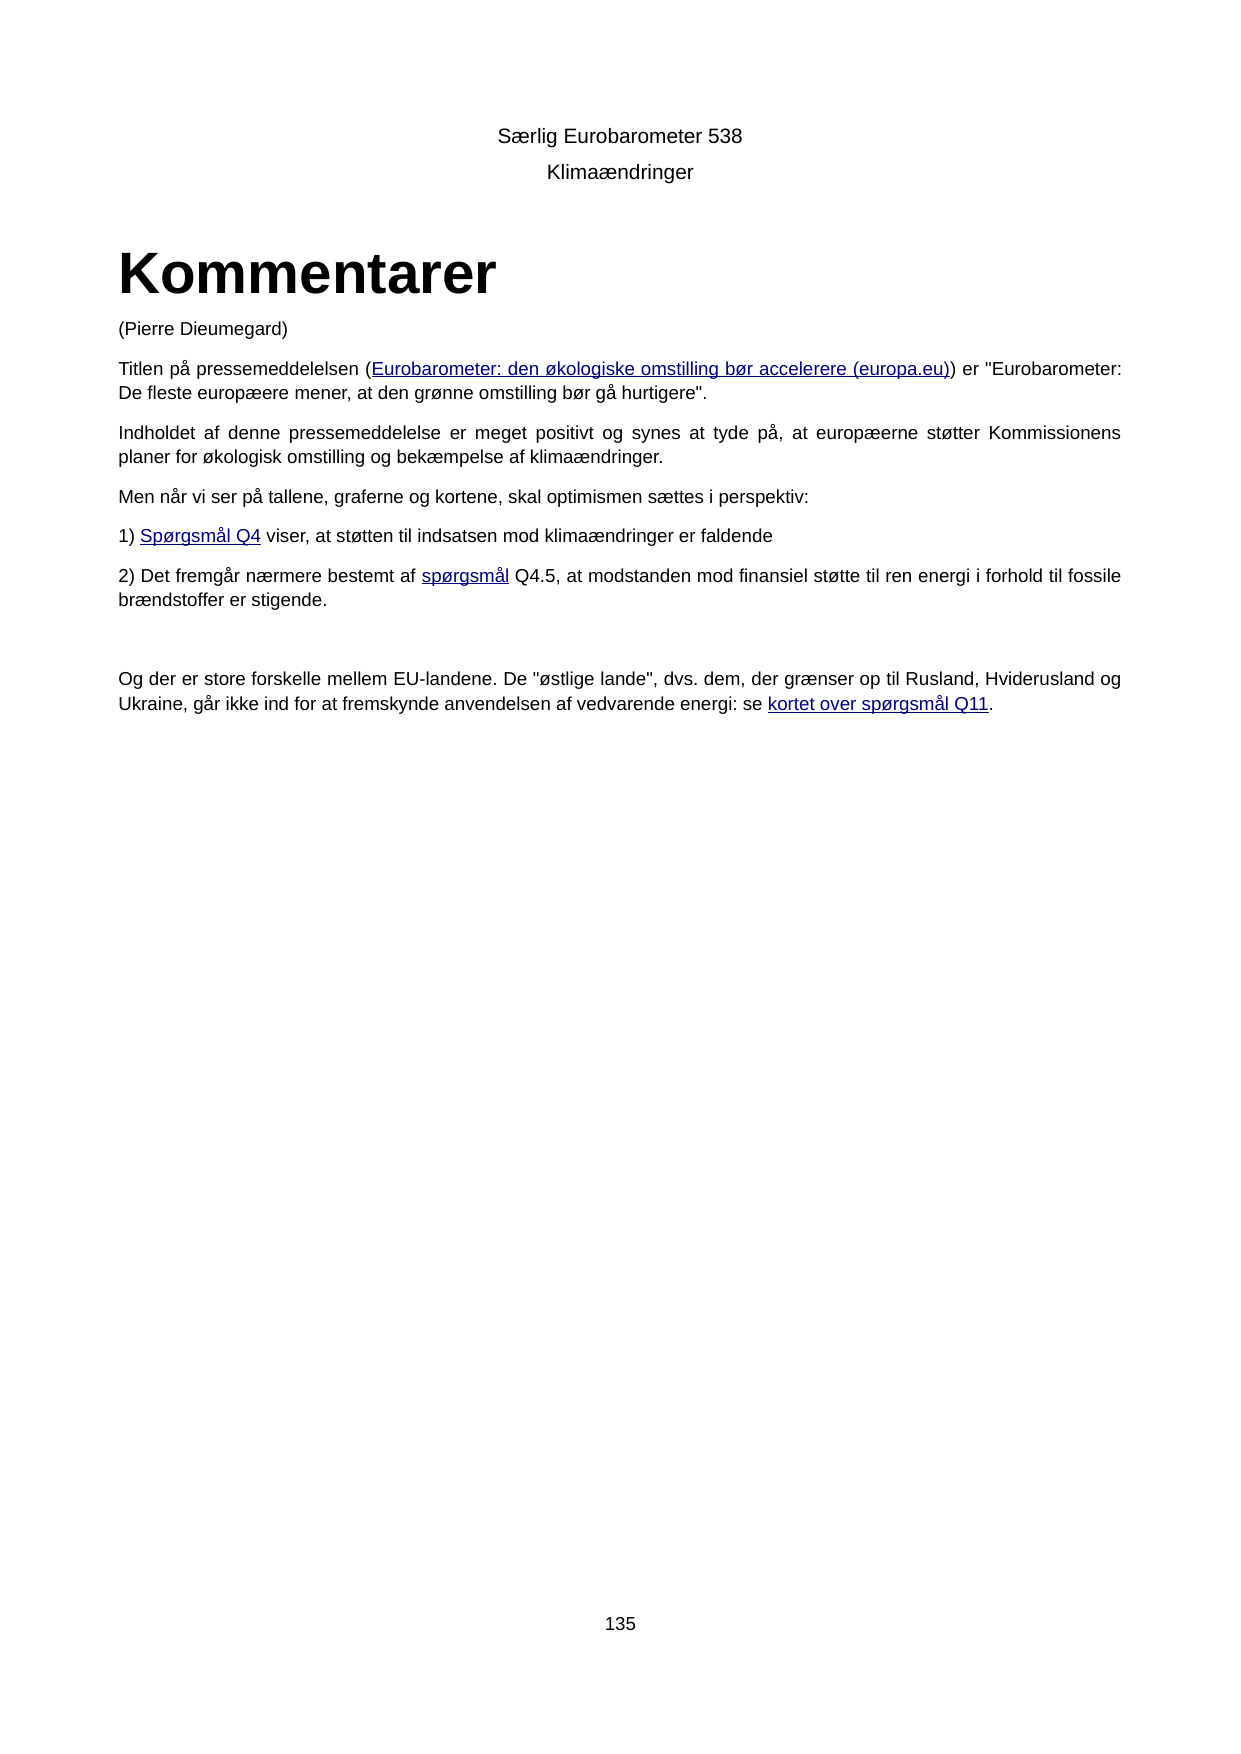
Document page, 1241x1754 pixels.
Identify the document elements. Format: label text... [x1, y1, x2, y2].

text 2) Det fremgår nærmere bestemt af spørgsmål Q4.5, at modstanden mod finansiel støtte til ren energi i forhold til fossile brændstoffer er stigende. [118, 564, 1122, 611]
text Men når vi ser på tallene, graferne og kortene, skal optimismen sættes i perspektiv: [118, 486, 1122, 507]
text Og der er store forskelle mellem EU-landene. De "østlige lande", dvs. dem, der grænser op til Rusland, Hviderusland og Ukraine, går ikke ind for at fremskynde anvendelsen af vedvarende energi: se kortet over spørgsmål Q11. [118, 668, 1122, 714]
text Titlen på pressemeddelelsen (Eurobarometer: den økologiske omstilling bør accelerere (europa.eu)) er "Eurobarometer: De fleste europæere mener, at den grønne omstilling bør gå hurtigere". [118, 357, 1122, 404]
text Indholdet af denne pressemeddelelse er meget positivt og synes at tyde på, at europæerne støtter Kommissionens planer for økologisk omstilling og bekæmpelse af klimaændringer. [118, 421, 1122, 468]
text 1) Spørgsmål Q4 viser, at støtten til indsatsen mod klimaændringer er faldende [118, 525, 1122, 547]
text (Pierre Dieumegard) [118, 318, 1122, 339]
subtitle Kommentarer [118, 238, 1122, 305]
